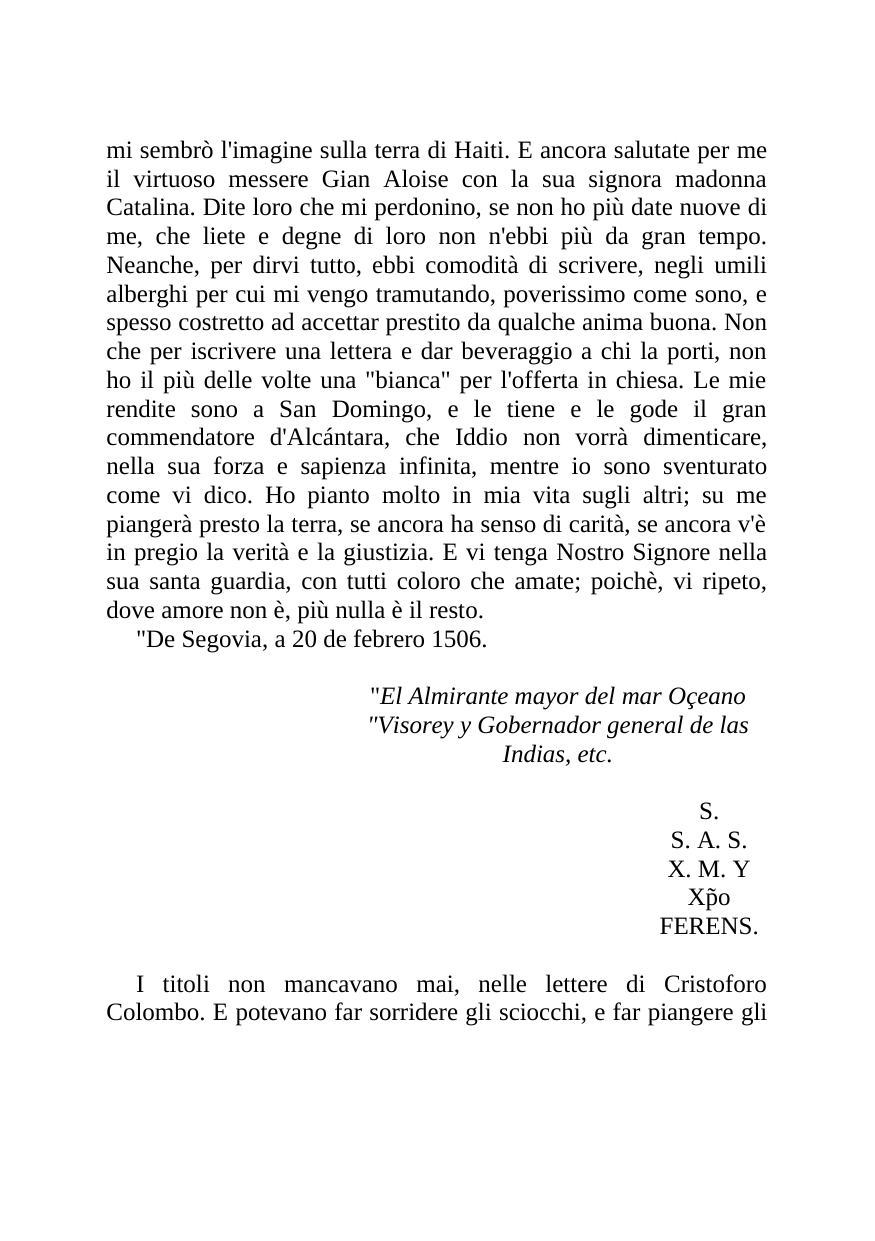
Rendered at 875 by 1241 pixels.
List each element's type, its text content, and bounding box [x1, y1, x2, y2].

text I titoli non mancavano mai, nelle lettere di Cristoforo Colombo. E potevano far sorridere gli sciocchi, e far piangere gli [106, 969, 768, 1026]
text "El Almirante mayor del mar Oçeano [350, 681, 768, 710]
text S. A. S. [650, 825, 768, 854]
text S. [650, 796, 768, 825]
text "De Segovia, a 20 de febrero 1506. [106, 624, 768, 652]
text Xp̃o FERENS. [650, 882, 768, 940]
text mi sembrò l'imagine sulla terra di Haiti. E ancora salutate per me il virtuoso messere Gian Aloise con la sua signora madonna Catalina. Dite loro che mi perdonino, se non ho più date nuove di me, che liete e degne di loro non n'ebbi più da gran tempo. Neanche, per dirvi tutto, ebbi comodità di scrivere, negli umili alberghi per cui mi vengo tramutando, poverissimo come sono, e spesso costretto ad accettar prestito da qualche anima buona. Non che per iscrivere una lettera e dar beveraggio a chi la porti, non ho il più delle volte una "bianca" per l'offerta in chiesa. Le mie rendite sono a San Domingo, e le tiene e le gode il gran commendatore d'Alcántara, che Iddio non vorrà dimenticare, nella sua forza e sapienza infinita, mentre io sono sventurato come vi dico. Ho pianto molto in mia vita sugli altri; su me piangerà presto la terra, se ancora ha senso di carità, se ancora v'è in pregio la verità e la giustizia. E vi tenga Nostro Signore nella sua santa guardia, con tutti coloro che amate; poichè, vi ripeto, dove amore non è, più nulla è il resto. [106, 135, 768, 624]
text "Visorey y Gobernador general de las Indias, etc. [350, 710, 768, 767]
text X. M. Y [650, 854, 768, 882]
